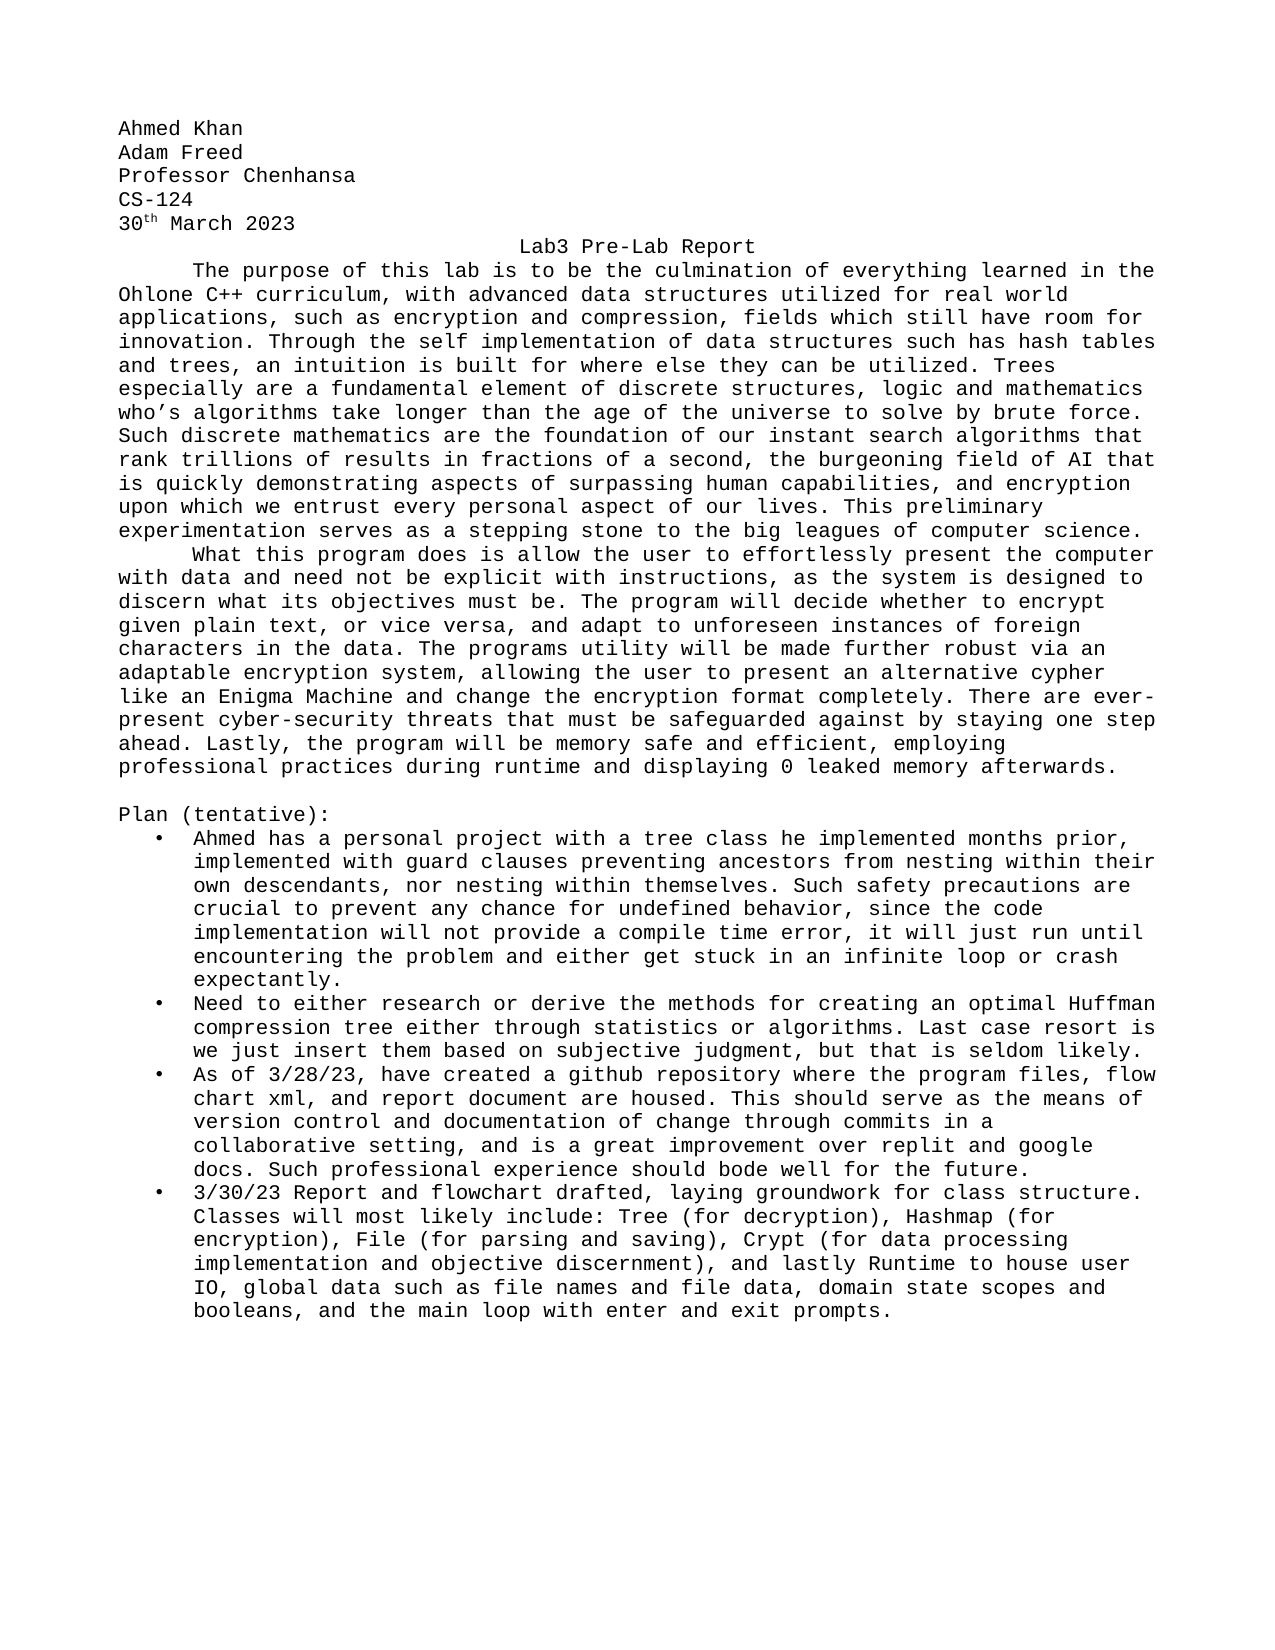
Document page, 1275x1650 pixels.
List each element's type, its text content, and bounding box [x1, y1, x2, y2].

text Adam Freed [118, 142, 1157, 165]
list Need to either research or derive the methods for creating an optimal Huffman compression tree either through statistics or algorithms. Last case resort is we just insert them based on subjective judgment, but that is seldom likely. [156, 993, 1157, 1064]
text Plan (tentative): [118, 804, 1157, 827]
text What this program does is allow the user to effortlessly present the computer with data and need not be explicit with instructions, as the system is designed to discern what its objectives must be. The program will decide whether to encrypt given plain text, or vice versa, and adapt to unforeseen instances of foreign characters in the data. The programs utility will be made further robust via an adaptable encryption system, allowing the user to present an alternative cypher like an Enigma Machine and change the encryption format completely. There are ever-present cyber-security threats that must be safeguarded against by staying one step ahead. Lastly, the program will be memory safe and efficient, employing professional practices during runtime and displaying 0 leaked memory afterwards. [118, 544, 1157, 780]
list 3/30/23 Report and flowchart drafted, laying groundwork for class structure. Classes will most likely include: Tree (for decryption), Hashmap (for encryption), File (for parsing and saving), Crypt (for data processing implementation and objective discernment), and lastly Runtime to house user IO, global data such as file names and file data, domain state scopes and booleans, and the main loop with enter and exit prompts. [156, 1182, 1157, 1324]
list Ahmed has a personal project with a tree class he implemented months prior, implemented with guard clauses preventing ancestors from nesting within their own descendants, nor nesting within themselves. Such safety precautions are crucial to prevent any chance for undefined behavior, since the code implementation will not provide a compile time error, it will just run until encountering the problem and either get stuck in an infinite loop or crash expectantly. [156, 827, 1157, 993]
text CS-124 [118, 189, 1157, 213]
text The purpose of this lab is to be the culmination of everything learned in the Ohlone C++ curriculum, with advanced data structures utilized for real world applications, such as encryption and compression, fields which still have room for innovation. Through the self implementation of data structures such has hash tables and trees, an intuition is built for where else they can be utilized. Trees especially are a fundamental element of discrete structures, logic and mathematics who’s algorithms take longer than the age of the universe to solve by brute force. Such discrete mathematics are the foundation of our instant search algorithms that rank trillions of results in fractions of a second, the burgeoning field of AI that is quickly demonstrating aspects of surpassing human capabilities, and encryption upon which we entrust every personal aspect of our lives. This preliminary experimentation serves as a stepping stone to the big leagues of computer science. [118, 260, 1157, 544]
text Lab3 Pre-Lab Report [118, 236, 1157, 260]
text Professor Chenhansa [118, 165, 1157, 189]
text 30th March 2023 [118, 213, 1157, 236]
list As of 3/28/23, have created a github repository where the program files, flow chart xml, and report document are housed. This should serve as the means of version control and documentation of change through commits in a collaborative setting, and is a great improvement over replit and google docs. Such professional experience should bode well for the future. [156, 1064, 1157, 1182]
text Ahmed Khan [118, 118, 1157, 142]
